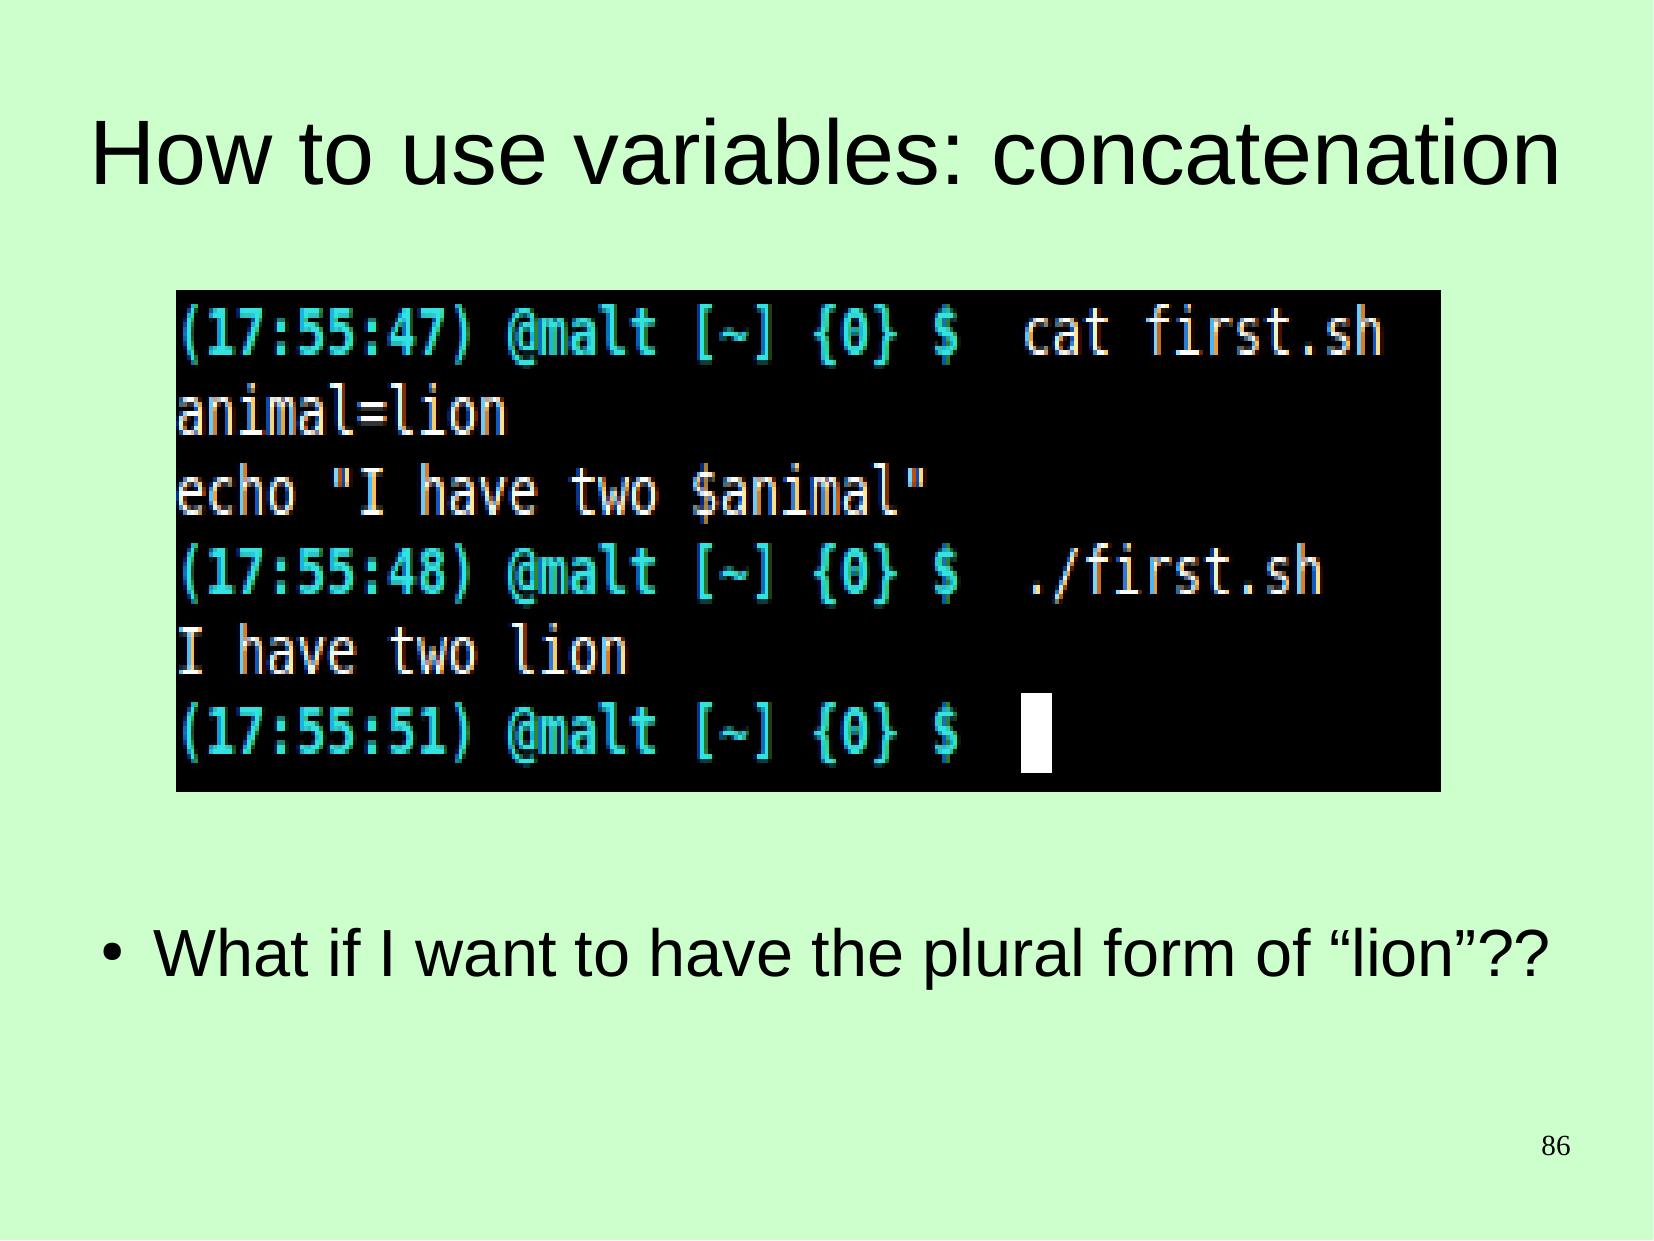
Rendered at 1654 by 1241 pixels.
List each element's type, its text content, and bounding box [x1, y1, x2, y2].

list What if I want to have the plural form of “lion”?? [82, 290, 1571, 1010]
title How to use variables: concatenation [82, 49, 1571, 257]
picture [176, 290, 1441, 792]
